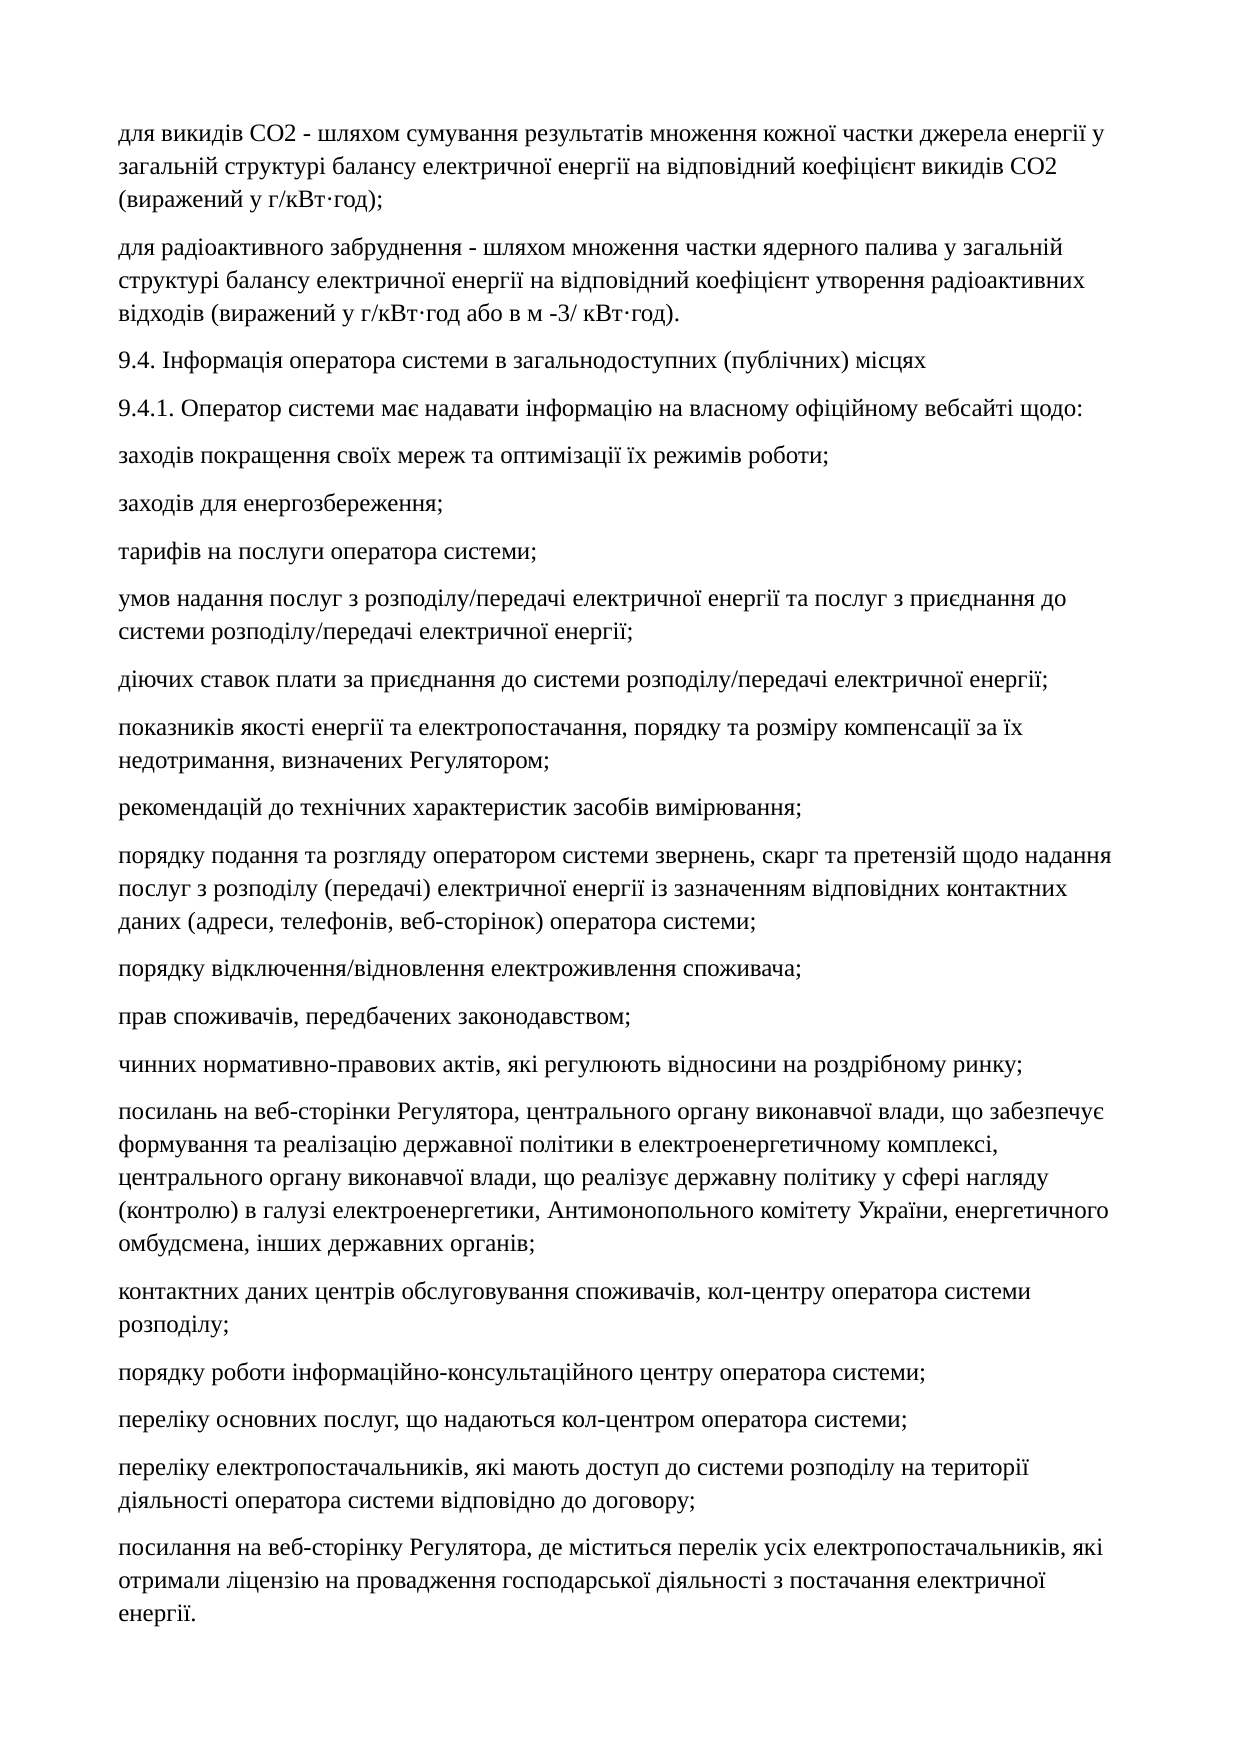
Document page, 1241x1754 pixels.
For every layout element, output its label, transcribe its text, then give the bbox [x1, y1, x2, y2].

text переліку електропостачальників, які мають доступ до системи розподілу на території діяльності оператора системи відповідно до договору; [118, 1452, 1122, 1514]
text чинних нормативно-правових актів, які регулюють відносини на роздрібному ринку; [118, 1049, 1122, 1077]
text порядку подання та розгляду оператором системи звернень, скарг та претензій щодо надання послуг з розподілу (передачі) електричної енергії із зазначенням відповідних контактних даних (адреси, телефонів, веб-сторінок) оператора системи; [118, 840, 1122, 935]
text діючих ставок плати за приєднання до системи розподілу/передачі електричної енергії; [118, 664, 1122, 693]
text умов надання послуг з розподілу/передачі електричної енергії та послуг з приєднання до системи розподілу/передачі електричної енергії; [118, 583, 1122, 645]
text рекомендацій до технічних характеристик засобів вимірювання; [118, 792, 1122, 821]
text для викидів CO2 - шляхом сумування результатів множення кожної частки джерела енергії у загальній структурі балансу електричної енергії на відповідний коефіцієнт викидів CO2 (виражений у г/кВт·год); [118, 118, 1122, 213]
text заходів покращення своїх мереж та оптимізації їх режимів роботи; [118, 441, 1122, 469]
text порядку відключення/відновлення електроживлення споживача; [118, 953, 1122, 982]
text переліку основних послуг, що надаються кол-центром оператора системи; [118, 1404, 1122, 1433]
text посилання на веб-сторінку Регулятора, де міститься перелік усіх електропостачальників, які отримали ліцензію на провадження господарської діяльності з постачання електричної енергії. [118, 1532, 1122, 1627]
text порядку роботи інформаційно-консультаційного центру оператора системи; [118, 1357, 1122, 1385]
text прав споживачів, передбачених законодавством; [118, 1001, 1122, 1030]
text заходів для енергозбереження; [118, 488, 1122, 517]
text 9.4.1. Оператор системи має надавати інформацію на власному офіційному вебсайті щодо: [118, 393, 1122, 422]
text показників якості енергії та електропостачання, порядку та розміру компенсації за їх недотримання, визначених Регулятором; [118, 712, 1122, 773]
text тарифів на послуги оператора системи; [118, 536, 1122, 564]
text контактних даних центрів обслуговування споживачів, кол-центру оператора системи розподілу; [118, 1276, 1122, 1338]
text для радіоактивного забруднення - шляхом множення частки ядерного палива у загальній структурі балансу електричної енергії на відповідний коефіцієнт утворення радіоактивних відходів (виражений у г/кВт·год або в м -3/ кВт·год). [118, 232, 1122, 327]
text посилань на веб-сторінки Регулятора, центрального органу виконавчої влади, що забезпечує формування та реалізацію державної політики в електроенергетичному комплексі, центрального органу виконавчої влади, що реалізує державну політику у сфері нагляду (контролю) в галузі електроенергетики, Антимонопольного комітету України, енергетичного омбудсмена, інших державних органів; [118, 1096, 1122, 1257]
text 9.4. Інформація оператора системи в загальнодоступних (публічних) місцях [118, 345, 1122, 374]
